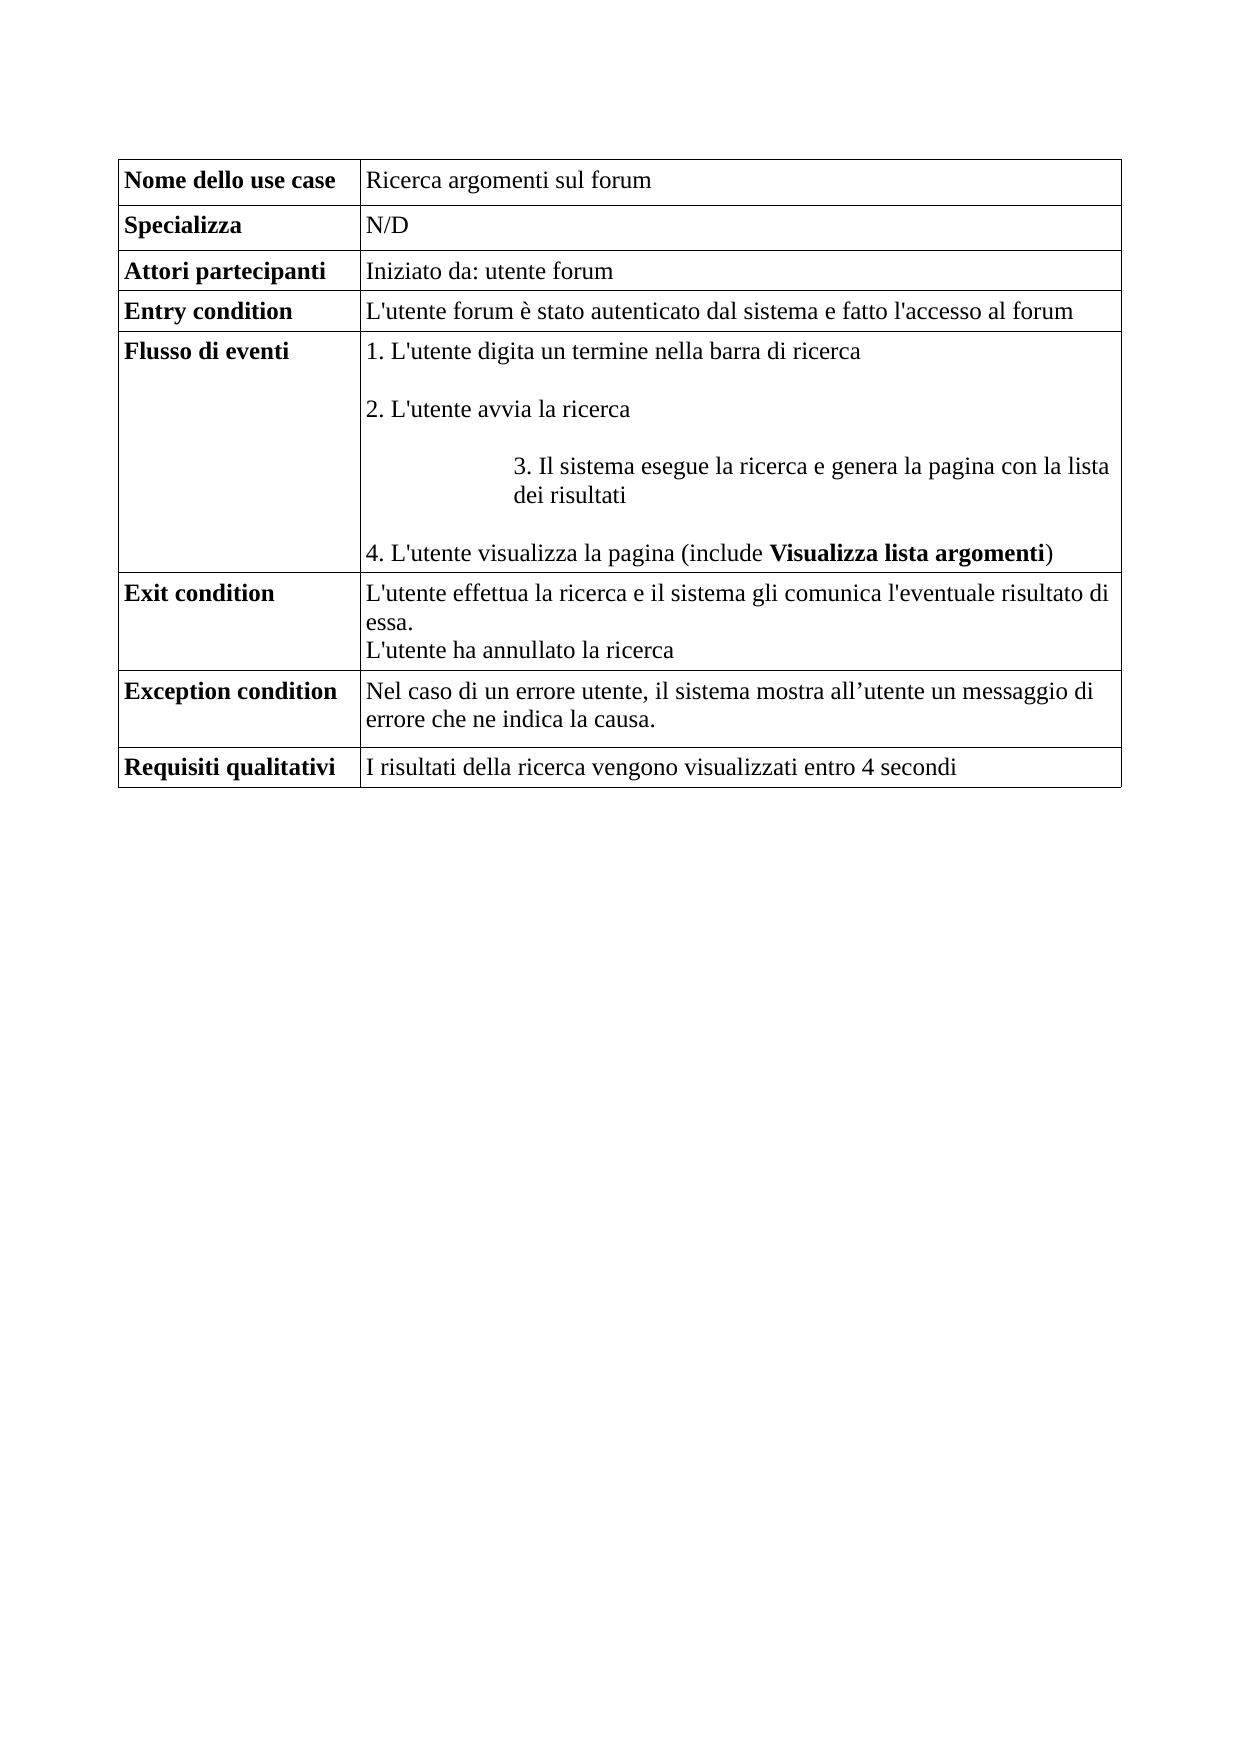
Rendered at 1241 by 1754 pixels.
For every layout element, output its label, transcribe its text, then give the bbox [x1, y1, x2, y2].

table_cell N/D [361, 206, 1121, 250]
table_cell L'utente digita un termine nella barra di ricerca L'utente avvia la ricerca Il sistema esegue la ricerca e genera la pagina con la lista dei risultati L'utente visualizza la pagina (include Visualizza lista argomenti) [361, 332, 1121, 572]
table_cell Nel caso di un errore utente, il sistema mostra all’utente un messaggio di errore che ne indica la causa. [361, 671, 1121, 747]
table_cell I risultati della ricerca vengono visualizzati entro 4 secondi [361, 748, 1121, 787]
table_cell Entry condition [119, 291, 360, 331]
table_cell Specializza [119, 206, 360, 250]
table_header Ricerca argomenti sul forum [361, 160, 1121, 205]
table_cell Attori partecipanti [119, 251, 360, 290]
table_cell Flusso di eventi [119, 332, 360, 572]
table_cell Iniziato da: utente forum [361, 251, 1121, 290]
table_cell Exception condition [119, 671, 360, 747]
table_cell Exit condition [119, 573, 360, 670]
table_cell L'utente effettua la ricerca e il sistema gli comunica l'eventuale risultato di essa. L'utente ha annullato la ricerca [361, 573, 1121, 670]
table_header Nome dello use case [119, 160, 360, 205]
table_cell L'utente forum è stato autenticato dal sistema e fatto l'accesso al forum [361, 291, 1121, 331]
table_cell Requisiti qualitativi [119, 748, 360, 787]
